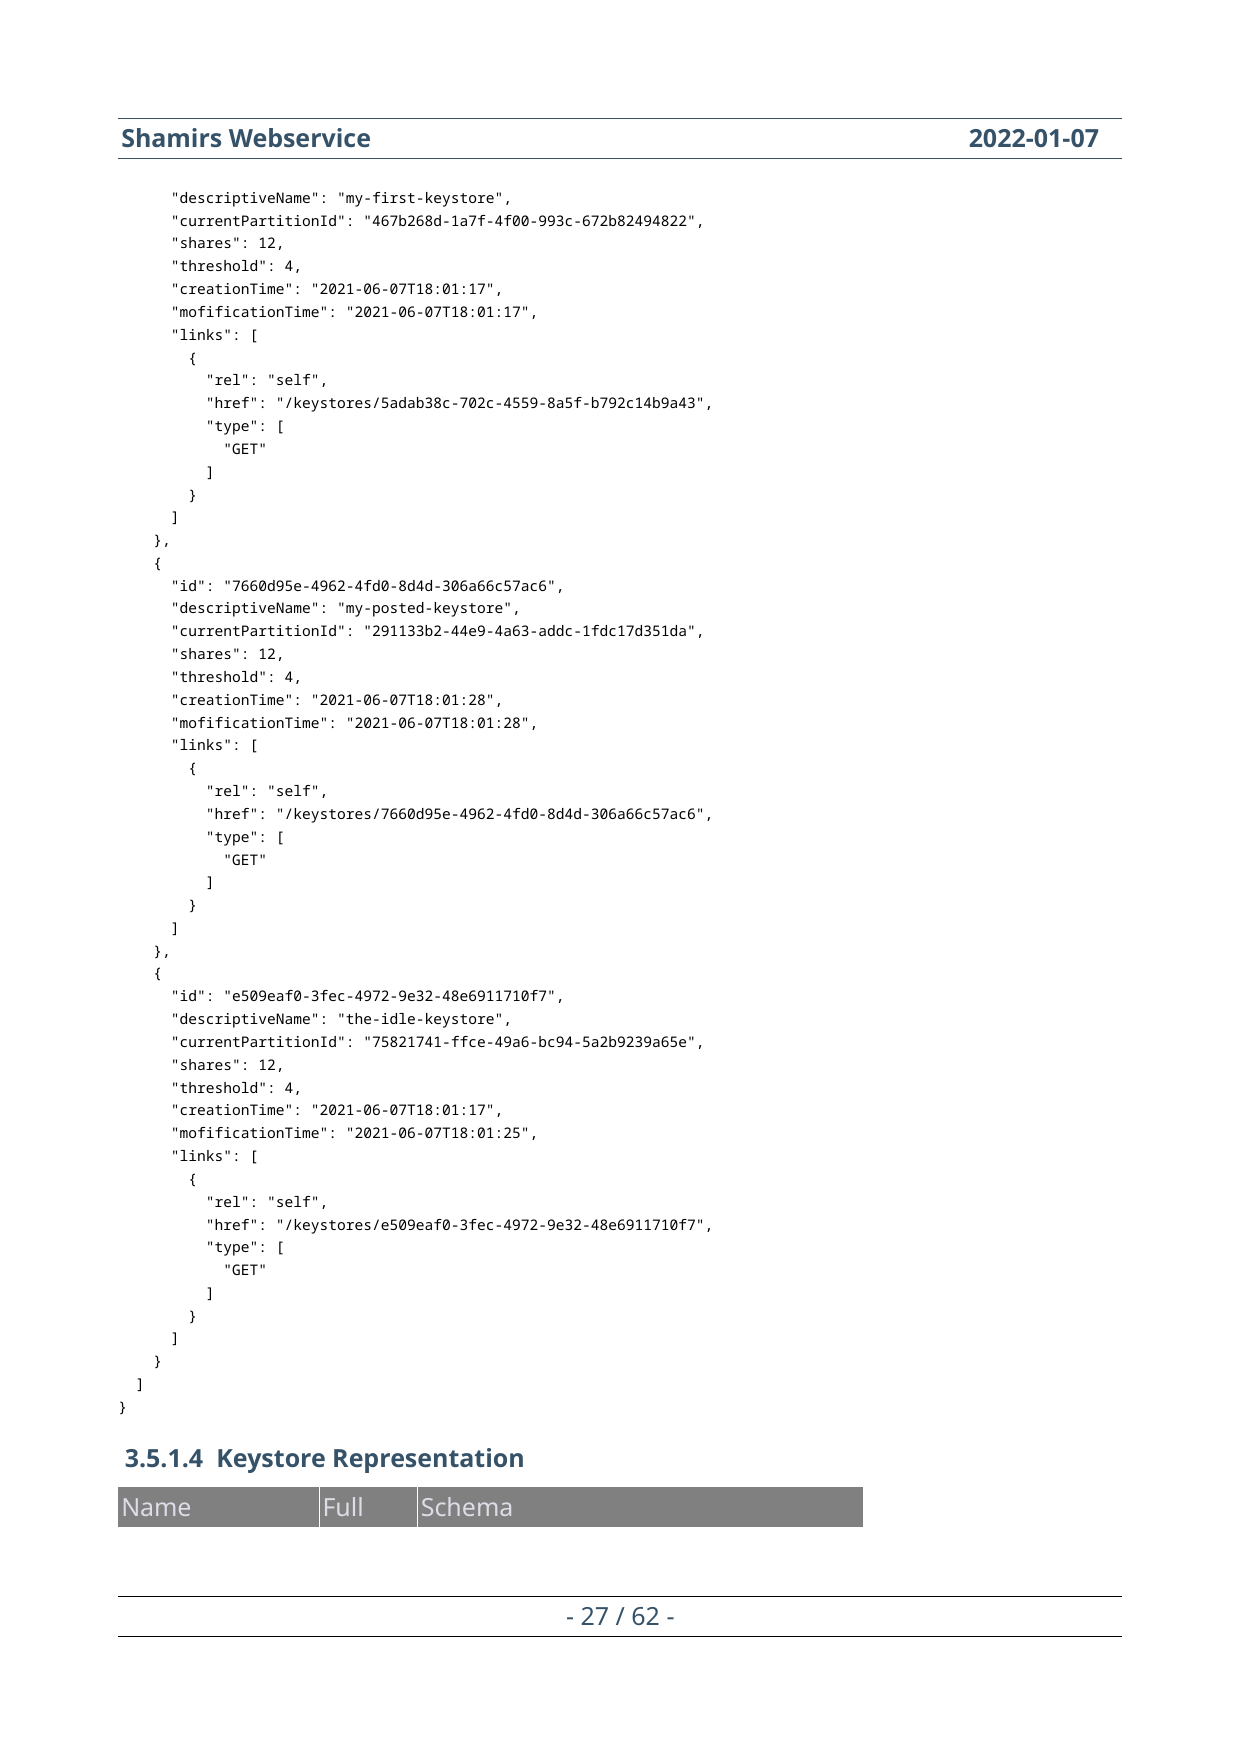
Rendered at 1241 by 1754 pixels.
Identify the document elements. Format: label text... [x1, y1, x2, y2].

text ] [118, 507, 1122, 527]
subtitle Keystore Representation [118, 1440, 1122, 1474]
text "rel": "self", [118, 370, 1122, 390]
text ] [118, 1328, 1122, 1348]
text "creationTime": "2021-06-07T18:01:17", [118, 279, 1122, 299]
text }, [118, 530, 1122, 550]
text "rel": "self", [118, 781, 1122, 801]
text } [118, 1397, 1122, 1417]
text "currentPartitionId": "75821741-ffce-49a6-bc94-5a2b9239a65e", [118, 1032, 1122, 1052]
text ] [118, 872, 1122, 892]
text "rel": "self", [118, 1191, 1122, 1211]
text "shares": 12, [118, 233, 1122, 253]
text "links": [ [118, 324, 1122, 344]
text "href": "/keystores/7660d95e-4962-4fd0-8d4d-306a66c57ac6", [118, 804, 1122, 823]
text "threshold": 4, [118, 1077, 1122, 1097]
text }, [118, 941, 1122, 960]
text "id": "e509eaf0-3fec-4972-9e32-48e6911710f7", [118, 986, 1122, 1006]
text "GET" [118, 439, 1122, 458]
table_header Name [118, 1487, 319, 1527]
text { [118, 347, 1122, 367]
text "creationTime": "2021-06-07T18:01:28", [118, 689, 1122, 709]
text "mofificationTime": "2021-06-07T18:01:25", [118, 1123, 1122, 1143]
text } [118, 1306, 1122, 1325]
text { [118, 963, 1122, 983]
text ] [118, 1283, 1122, 1303]
text "descriptiveName": "my-posted-keystore", [118, 598, 1122, 618]
text "links": [ [118, 735, 1122, 755]
text } [118, 895, 1122, 915]
text "currentPartitionId": "291133b2-44e9-4a63-addc-1fdc17d351da", [118, 621, 1122, 641]
text "threshold": 4, [118, 256, 1122, 276]
text "creationTime": "2021-06-07T18:01:17", [118, 1100, 1122, 1120]
text "GET" [118, 1260, 1122, 1280]
text "type": [ [118, 826, 1122, 846]
text "href": "/keystores/e509eaf0-3fec-4972-9e32-48e6911710f7", [118, 1214, 1122, 1234]
text "threshold": 4, [118, 667, 1122, 687]
text ] [118, 461, 1122, 481]
text "href": "/keystores/5adab38c-702c-4559-8a5f-b792c14b9a43", [118, 393, 1122, 413]
text "type": [ [118, 416, 1122, 436]
text "mofificationTime": "2021-06-07T18:01:28", [118, 712, 1122, 732]
text { [118, 553, 1122, 573]
text "descriptiveName": "the-idle-keystore", [118, 1009, 1122, 1029]
text ] [118, 918, 1122, 938]
text "id": "7660d95e-4962-4fd0-8d4d-306a66c57ac6", [118, 576, 1122, 595]
text "descriptiveName": "my-first-keystore", [118, 188, 1122, 208]
text "shares": 12, [118, 644, 1122, 664]
text "GET" [118, 849, 1122, 869]
table_header Full [320, 1487, 417, 1527]
text "shares": 12, [118, 1054, 1122, 1074]
text "type": [ [118, 1237, 1122, 1257]
text { [118, 758, 1122, 778]
text } [118, 1351, 1122, 1371]
text } [118, 484, 1122, 504]
table_header Schema [418, 1487, 863, 1527]
text "mofificationTime": "2021-06-07T18:01:17", [118, 302, 1122, 322]
text "links": [ [118, 1146, 1122, 1166]
text ] [118, 1374, 1122, 1394]
text "currentPartitionId": "467b268d-1a7f-4f00-993c-672b82494822", [118, 211, 1122, 230]
text { [118, 1169, 1122, 1188]
